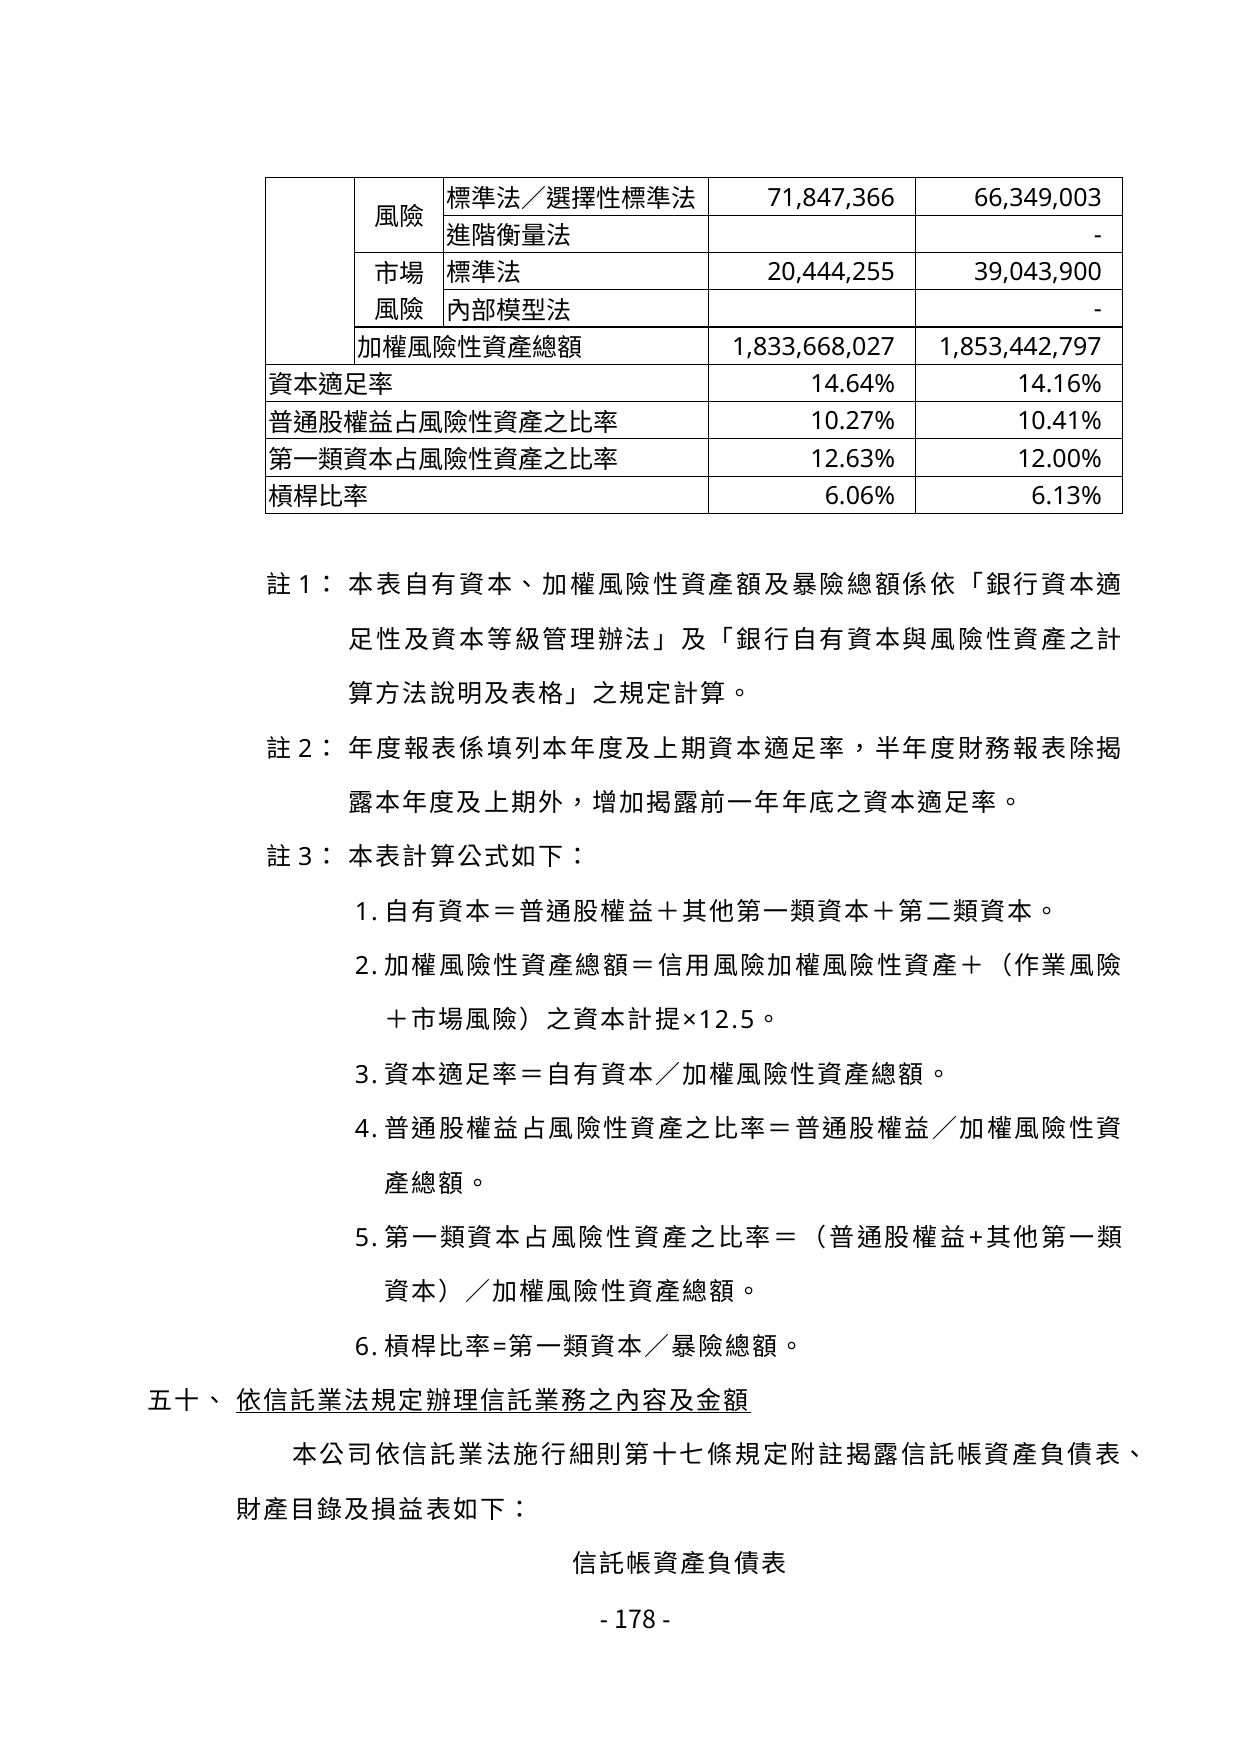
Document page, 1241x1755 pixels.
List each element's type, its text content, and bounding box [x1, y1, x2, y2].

text 註2： 年度報表係填列本年度及上期資本適足率，半年度財務報表除揭露本年度及上期外，增加揭露前一年年底之資本適足率。 [266, 728, 1122, 819]
text 2. 加權風險性資產總額＝信用風險加權風險性資產＋（作業風險＋市場風險）之資本計提×12.5。 [354, 946, 1122, 1036]
table_cell 14.16% [916, 365, 1122, 401]
text 本公司依信託業法施行細則第十七條規定附註揭露信託帳資產負債表、財產目錄及損益表如下： [236, 1435, 1122, 1526]
table_cell 市場 風險 [355, 253, 443, 326]
table_cell 12.63% [709, 439, 915, 476]
table_cell 20,444,255 [709, 253, 915, 289]
text 註3： 本表計算公式如下： [266, 837, 1122, 873]
table_cell 標準法 [444, 253, 708, 289]
text 1. 自有資本＝普通股權益＋其他第一類資本＋第二類資本。 [354, 891, 1122, 927]
table_cell 1,833,668,027 [709, 328, 915, 364]
text 註1： 本表自有資本、加權風險性資產額及暴險總額係依「銀行資本適足性及資本等級管理辦法」及「銀行自有資本與風險性資產之計算方法說明及表格」之規定計算。 [266, 565, 1122, 710]
table_cell 6.06% [709, 477, 915, 513]
table_cell 槓桿比率 [266, 477, 708, 513]
table_cell [709, 216, 915, 252]
table_cell 14.64% [709, 365, 915, 401]
table_cell 資本適足率 [266, 365, 708, 401]
text 4. 普通股權益占風險性資產之比率＝普通股權益／加權風險性資產總額。 [354, 1109, 1122, 1199]
table_cell 加權風險性資產總額 [355, 328, 708, 364]
table_cell 71,847,366 [709, 178, 915, 214]
table_cell 10.41% [916, 402, 1122, 438]
text 6. 槓桿比率=第一類資本／暴險總額。 [354, 1326, 1122, 1362]
text 信託帳資產負債表 [236, 1544, 1122, 1580]
table_cell 內部模型法 [444, 290, 708, 326]
text 五十、 依信託業法規定辦理信託業務之內容及金額 [148, 1381, 1122, 1417]
text 3. 資本適足率＝自有資本／加權風險性資產總額。 [354, 1054, 1122, 1091]
table_cell - [916, 290, 1122, 326]
table_cell - [916, 216, 1122, 252]
table_cell 6.13% [916, 477, 1122, 513]
table_cell 1,853,442,797 [916, 328, 1122, 364]
table_cell 39,043,900 [916, 253, 1122, 289]
text 5. 第一類資本占風險性資產之比率＝（普通股權益+其他第一類資本）／加權風險性資產總額。 [354, 1217, 1122, 1308]
table_cell 12.00% [916, 439, 1122, 476]
table_cell 第一類資本占風險性資產之比率 [266, 439, 708, 476]
table_cell [266, 178, 354, 364]
table_cell 66,349,003 [916, 178, 1122, 214]
table_cell 10.27% [709, 402, 915, 438]
table_cell 普通股權益占風險性資產之比率 [266, 402, 708, 438]
table_cell 進階衡量法 [444, 216, 708, 252]
table_cell 風險 [355, 178, 443, 252]
table_cell [709, 290, 915, 326]
table_cell 標準法／選擇性標準法 [444, 178, 708, 214]
